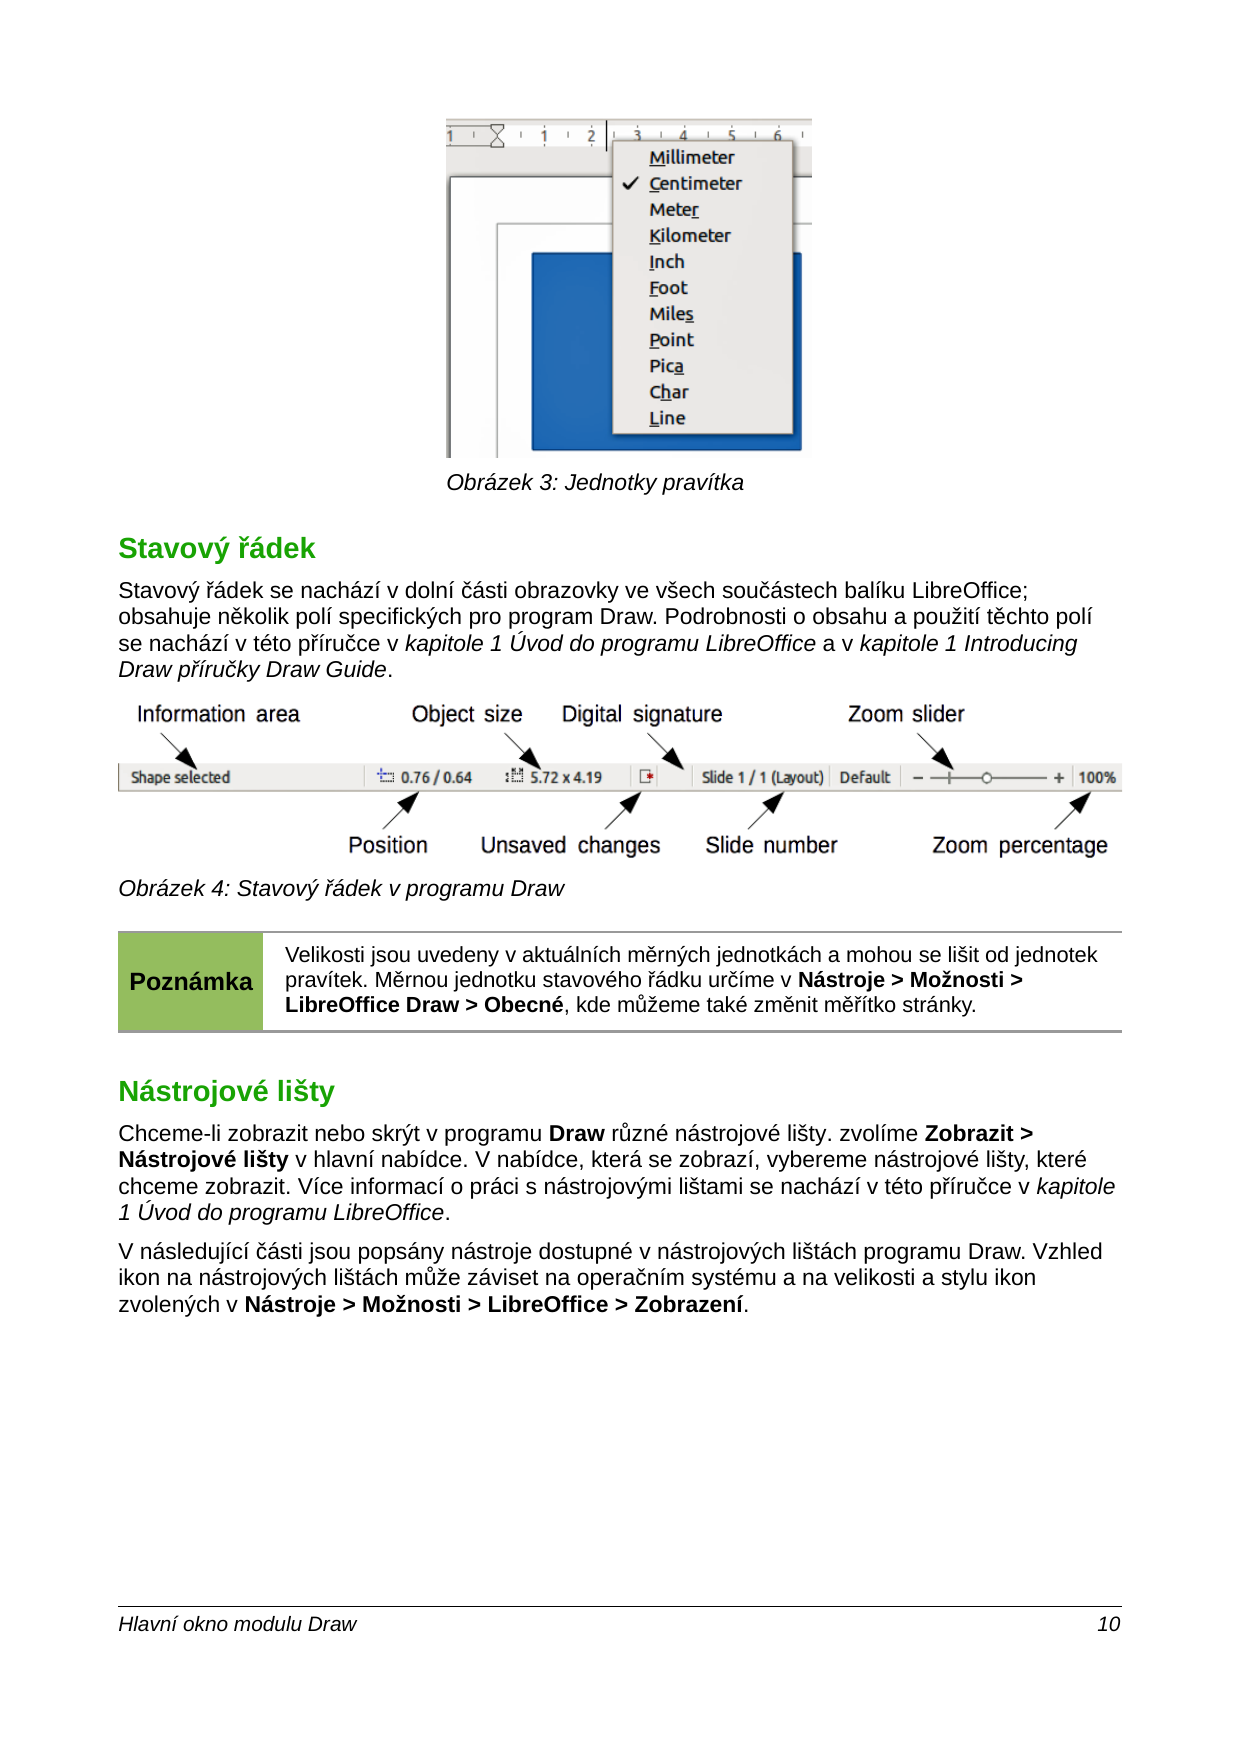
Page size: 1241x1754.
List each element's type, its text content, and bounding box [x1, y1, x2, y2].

text Chceme-li zobrazit nebo skrýt v programu Draw různé nástrojové lišty. zvolíme Zobrazit > Nástrojové lišty v hlavní nabídce. V nabídce, která se zobrazí, vybereme nástrojové lišty, které chceme zobrazit. Více informací o práci s nástrojovými lištami se nachází v této příručce v kapitole 1 Úvod do programu LibreOffice. [118, 1120, 1122, 1226]
picture [446, 118, 812, 458]
subtitle Stavový řádek [118, 531, 1122, 564]
subtitle Nástrojové lišty [118, 1074, 1122, 1108]
picture [118, 695, 1123, 864]
text Obrázek 3: Jednotky pravítka [446, 469, 812, 496]
text Stavový řádek se nachází v dolní části obrazovky ve všech součástech balíku LibreOffice; obsahuje několik polí specifických pro program Draw. Podrobnosti o obsahu a použití těchto polí se nachází v této příručce v kapitole 1 Úvod do programu LibreOffice a v kapitole 1 Introducing Draw příručky Draw Guide. [118, 577, 1122, 682]
table_header Velikosti jsou uvedeny v aktuálních měrných jednotkách a mohou se lišit od jednotek pravítek. Měrnou jednotku stavového řádku určíme v Nástroje > Možnosti > LibreOffice Draw > Obecné, kde můžeme také změnit měřítko stránky. [264, 933, 1122, 1030]
text V následující části jsou popsány nástroje dostupné v nástrojových lištách programu Draw. Vzhled ikon na nástrojových lištách může záviset na operačním systému a na velikosti a stylu ikon zvolených v Nástroje > Možnosti > LibreOffice > Zobrazení. [118, 1238, 1122, 1317]
table_header Poznámka [118, 933, 263, 1030]
text Obrázek 4: Stavový řádek v programu Draw [118, 875, 1122, 901]
